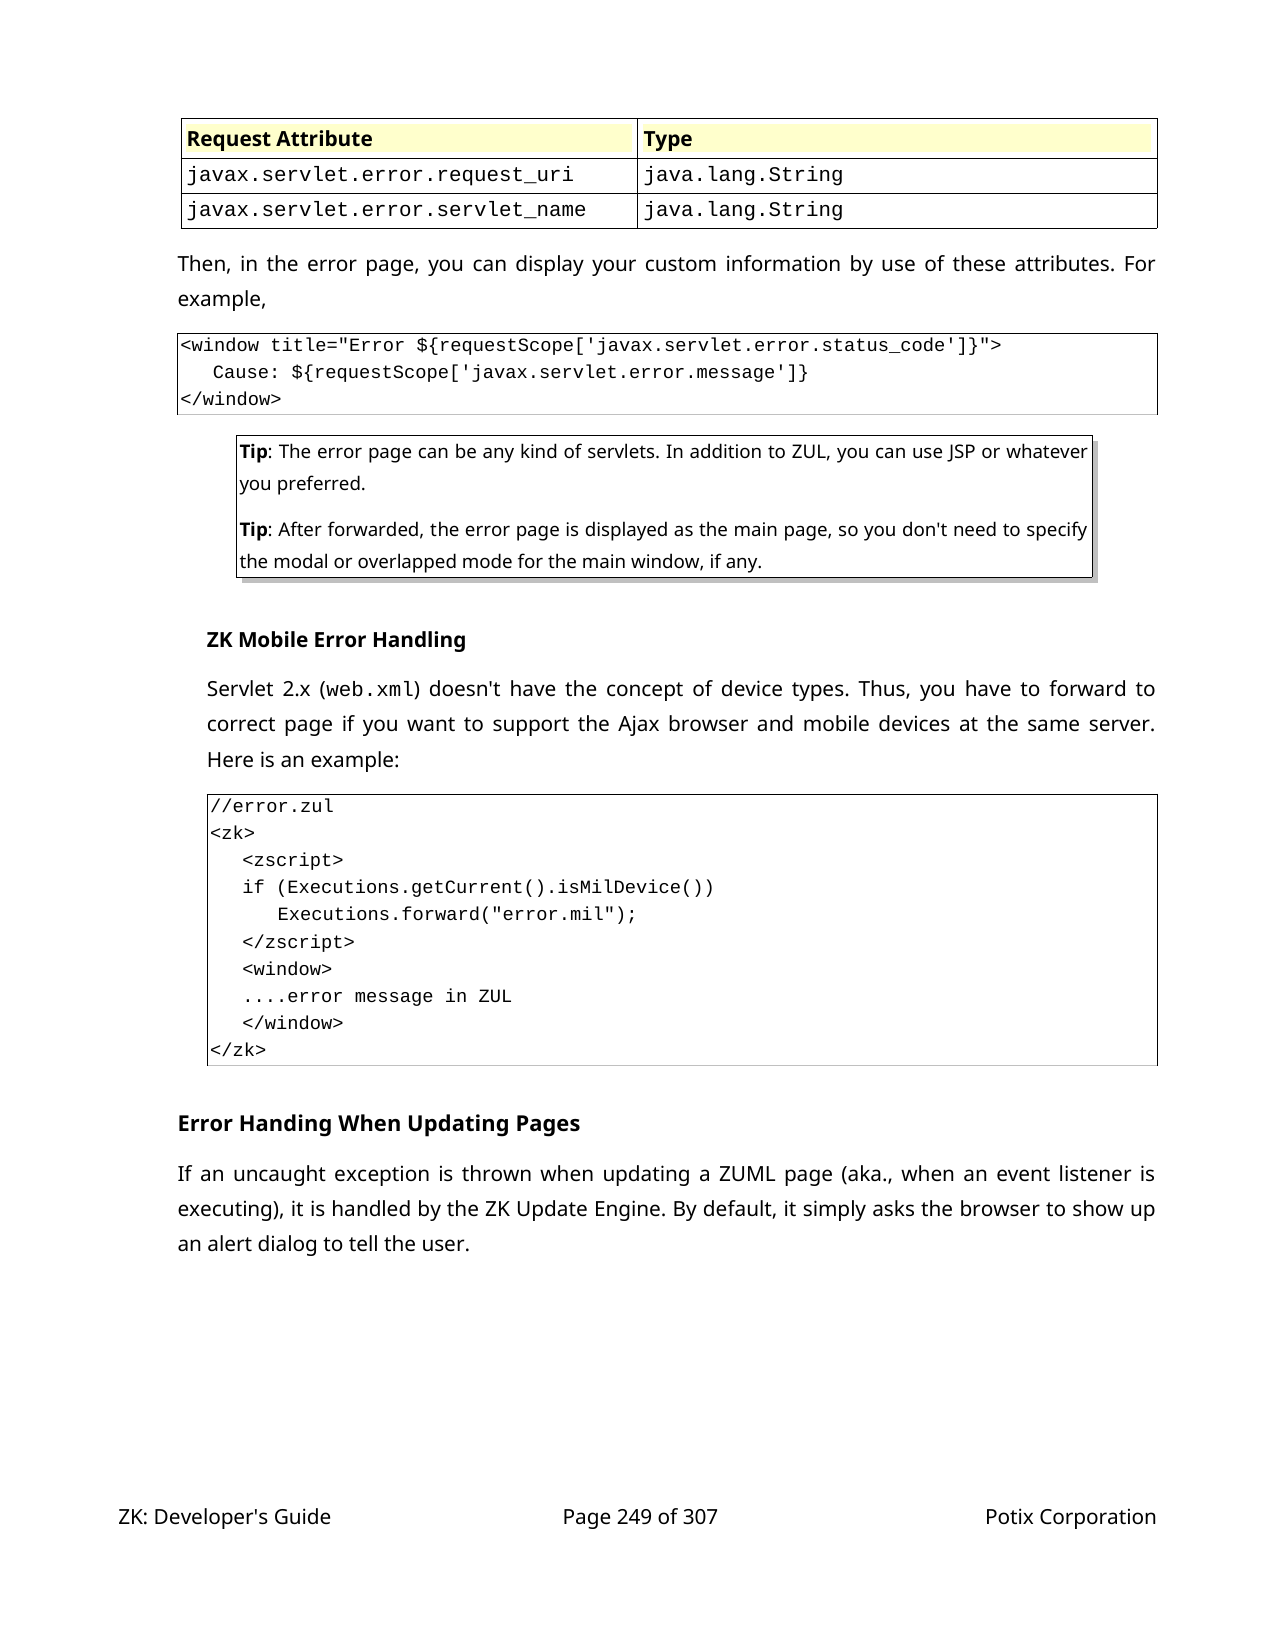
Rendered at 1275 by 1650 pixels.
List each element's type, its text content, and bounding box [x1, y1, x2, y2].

table_header Request Attribute [182, 119, 637, 158]
text Tip: After forwarded, the error page is displayed as the main page, so you don't need to specify the modal or overlapped mode for the main window, if any. [237, 513, 1092, 577]
table_cell javax.servlet.error.request_uri [182, 159, 637, 193]
table_cell java.lang.String [638, 194, 1157, 228]
text //error.zul [208, 795, 1157, 818]
table_header Type [638, 119, 1157, 158]
text </zscript> [208, 929, 1157, 954]
text Executions.forward("error.mil"); [208, 902, 1157, 927]
table_cell javax.servlet.error.servlet_name [182, 194, 637, 228]
table_cell java.lang.String [638, 159, 1157, 193]
text </window> [208, 1011, 1157, 1035]
text If an uncaught exception is thrown when updating a ZUML page (aka., when an event listener is executing), it is handled by the ZK Update Engine. By default, it simply asks the browser to show up an alert dialog to tell the user. [177, 1159, 1157, 1257]
text Servlet 2.x (web.xml) doesn't have the concept of device types. Thus, you have to forward to correct page if you want to support the Ajax browser and mobile devices at the same server. Here is an example: [207, 674, 1157, 773]
text </window> [178, 387, 1157, 414]
text Tip: The error page can be any kind of servlets. In addition to ZUL, you can use JSP or whatever you preferred. [237, 436, 1092, 496]
text </zk> [208, 1038, 1157, 1065]
text <zscript> [208, 848, 1157, 872]
text Then, in the error page, you can display your custom information by use of these attributes. For example, [177, 249, 1157, 312]
text <window title="Error ${requestScope['javax.servlet.error.status_code']}"> [178, 334, 1157, 357]
text ....error message in ZUL [208, 984, 1157, 1008]
subtitle Error Handing When Updating Pages [177, 1108, 1157, 1138]
text <window> [208, 957, 1157, 981]
text Cause: ${requestScope['javax.servlet.error.message']} [178, 360, 1157, 384]
text if (Executions.getCurrent().isMilDevice()) [208, 875, 1157, 899]
subtitle ZK Mobile Error Handling [207, 625, 1157, 653]
text <zk> [208, 821, 1157, 845]
